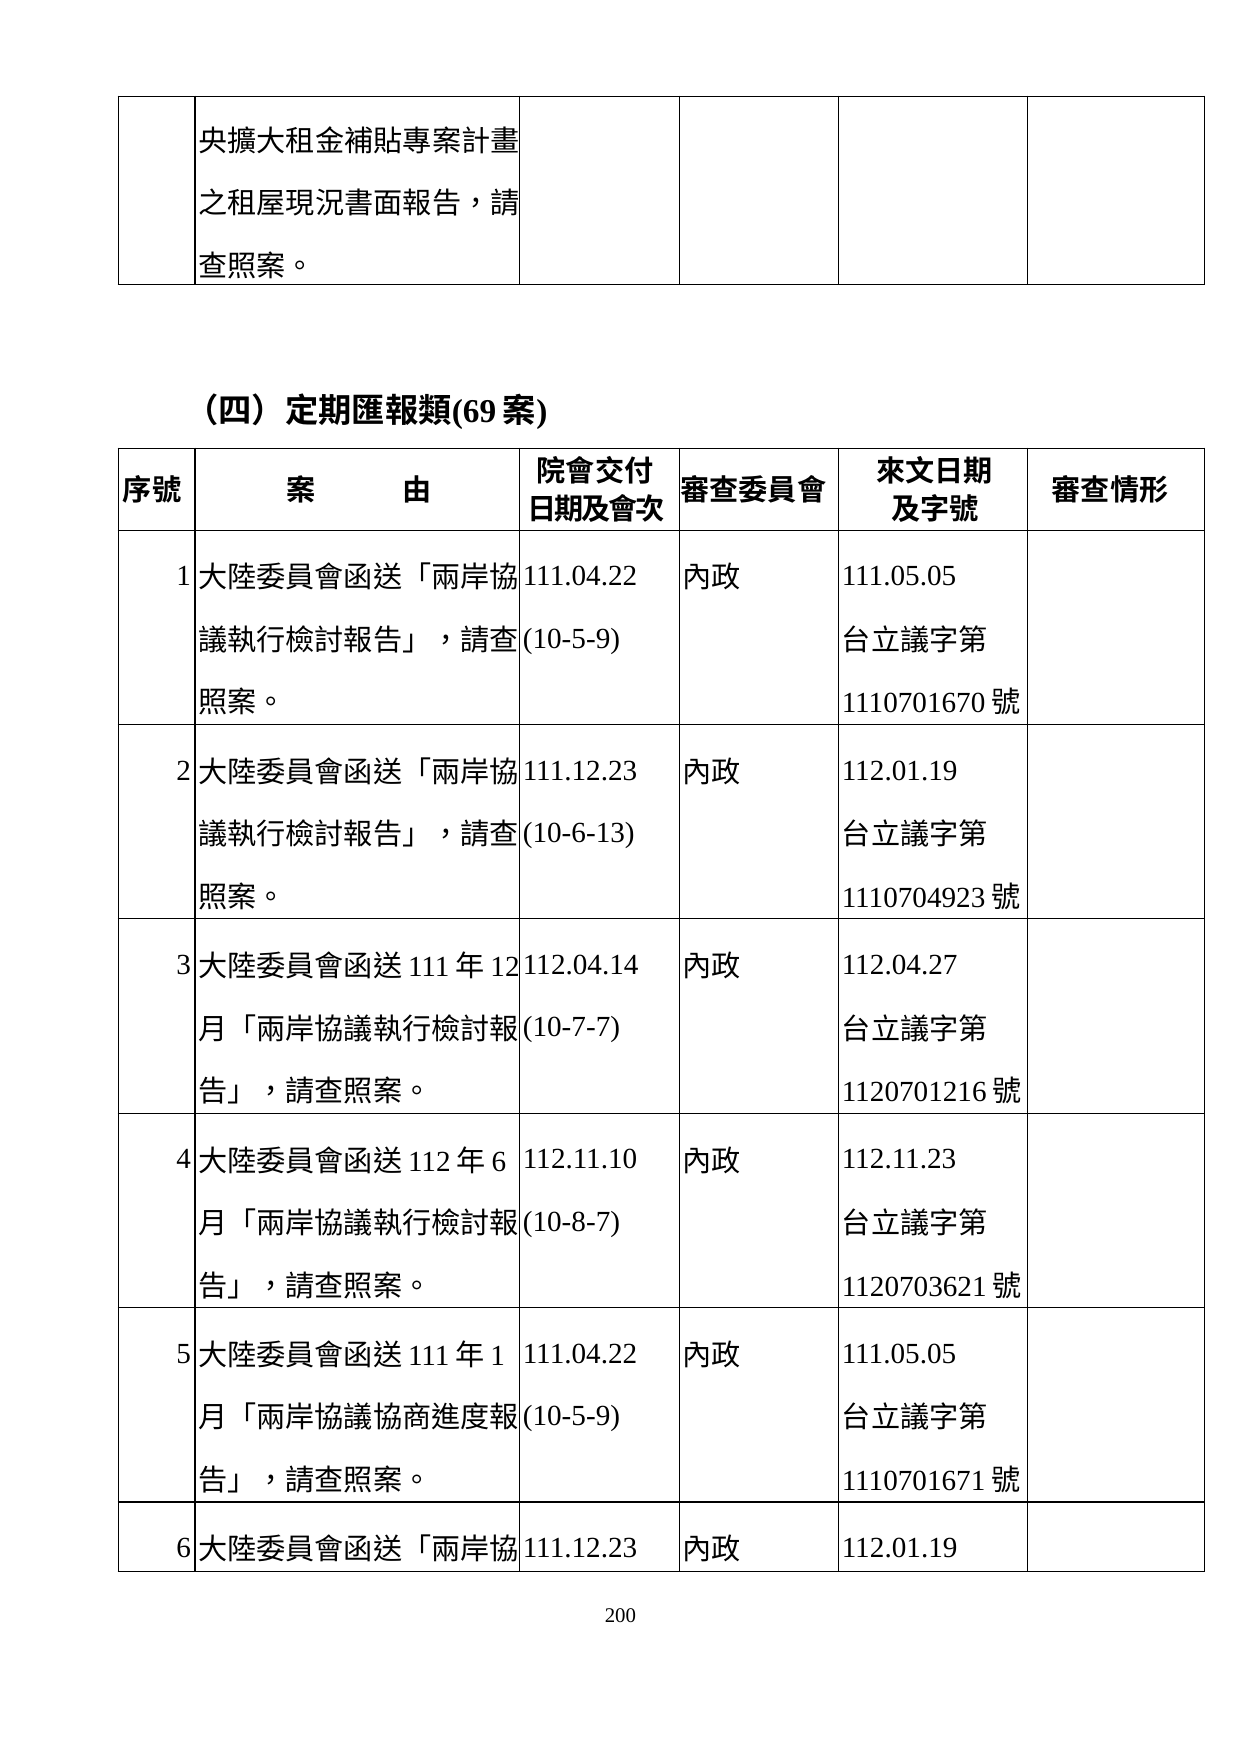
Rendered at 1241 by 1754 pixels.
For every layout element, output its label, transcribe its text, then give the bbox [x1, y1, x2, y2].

table_cell 112.11.10 (10-8-7) [520, 1114, 679, 1307]
table_cell 內政 [680, 919, 838, 1113]
table_cell [119, 1308, 194, 1501]
table_cell [1028, 725, 1204, 918]
table_header 審查委員會 [680, 449, 838, 529]
table_cell 112.04.14 (10-7-7) [520, 919, 679, 1113]
table_cell 央擴大租金補貼專案計畫之租屋現況書面報告，請查照案。 [196, 97, 519, 284]
table_cell 111.05.05 台立議字第1110701671號 [839, 1308, 1027, 1501]
table_cell [1028, 97, 1204, 284]
table_cell 內政 [680, 1308, 838, 1501]
table_cell [839, 97, 1027, 284]
table_cell 111.04.22 (10-5-9) [520, 1308, 679, 1501]
table_cell 大陸委員會函送「兩岸協 [196, 1503, 519, 1571]
table_cell [520, 97, 679, 284]
table_header 審查情形 [1028, 449, 1204, 529]
table_cell 111.04.22 (10-5-9) [520, 531, 679, 724]
table_cell [119, 725, 194, 918]
table_cell [119, 1114, 194, 1307]
table_cell 112.04.27 台立議字第1120701216號 [839, 919, 1027, 1113]
table_cell 大陸委員會函送112年6月「兩岸協議執行檢討報告」，請查照案。 [196, 1114, 519, 1307]
table_cell 大陸委員會函送「兩岸協議執行檢討報告」，請查照案。 [196, 531, 519, 724]
table_cell [1028, 1308, 1204, 1501]
table_cell 大陸委員會函送111年1月「兩岸協議協商進度報告」，請查照案。 [196, 1308, 519, 1501]
table_cell 112.01.19 台立議字第1110704923號 [839, 725, 1027, 918]
table_cell 111.12.23 [520, 1503, 679, 1571]
table_header 院會交付 日期及會次 [520, 449, 679, 529]
table_cell [119, 1503, 194, 1571]
table_cell [680, 97, 838, 284]
table_cell 內政 [680, 1114, 838, 1307]
subtitle （四）定期匯報類(69案) [118, 366, 1122, 429]
table_cell 大陸委員會函送「兩岸協議執行檢討報告」，請查照案。 [196, 725, 519, 918]
table_cell 內政 [680, 725, 838, 918]
table_cell [1028, 1114, 1204, 1307]
table_header 序號 [119, 449, 194, 529]
table_cell 大陸委員會函送111年12月「兩岸協議執行檢討報告」，請查照案。 [196, 919, 519, 1113]
table_cell 111.12.23 (10-6-13) [520, 725, 679, 918]
table_cell [1028, 1503, 1204, 1571]
table_cell 112.01.19 [839, 1503, 1027, 1571]
table_cell [119, 531, 194, 724]
table_cell 內政 [680, 531, 838, 724]
table_cell [1028, 919, 1204, 1113]
table_cell [119, 97, 194, 284]
table_cell [119, 919, 194, 1113]
table_header 來文日期 及字號 [839, 449, 1027, 529]
table_cell 內政 [680, 1503, 838, 1571]
table_cell 112.11.23 台立議字第1120703621號 [839, 1114, 1027, 1307]
table_header 案 由 [196, 449, 519, 529]
table_cell [1028, 531, 1204, 724]
table_cell 111.05.05 台立議字第1110701670號 [839, 531, 1027, 724]
